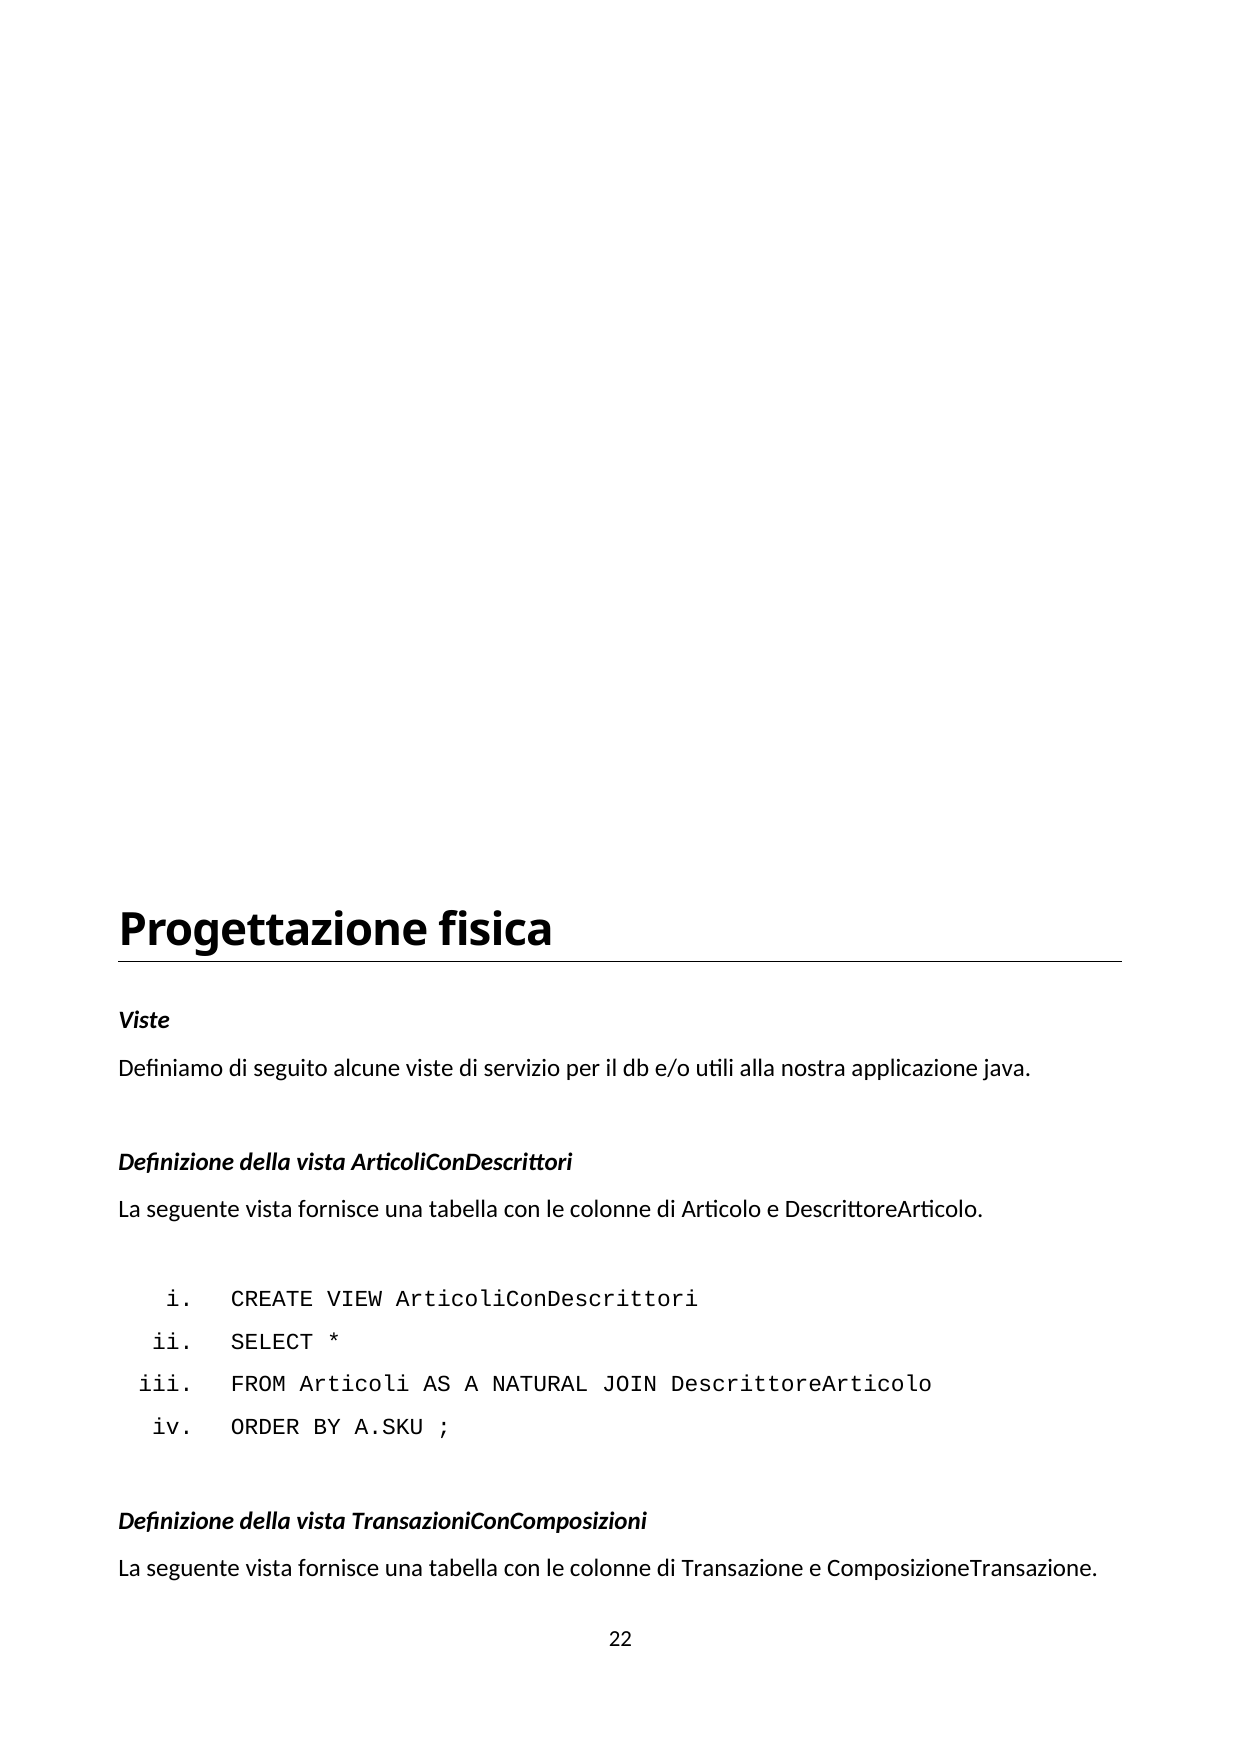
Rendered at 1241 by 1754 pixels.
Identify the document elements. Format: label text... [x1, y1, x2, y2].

title Progettazione fisica [118, 896, 1122, 961]
list ORDER BY A.SKU ; [193, 1415, 1122, 1441]
text Definizione della vista TransazioniConComposizioni [118, 1505, 1122, 1536]
text Viste [118, 1004, 1122, 1035]
text La seguente vista fornisce una tabella con le colonne di Transazione e ComposizioneTransazione. [118, 1552, 1122, 1583]
text Definizione della vista ArticoliConDescrittori [118, 1146, 1122, 1177]
list FROM Articoli AS A NATURAL JOIN DescrittoreArticolo [193, 1373, 1122, 1399]
list SELECT * [193, 1330, 1122, 1356]
text Definiamo di seguito alcune viste di servizio per il db e/o utili alla nostra applicazione java. [118, 1052, 1122, 1082]
list CREATE VIEW ArticoliConDescrittori [193, 1288, 1122, 1313]
text La seguente vista fornisce una tabella con le colonne di Articolo e DescrittoreArticolo. [118, 1193, 1122, 1224]
